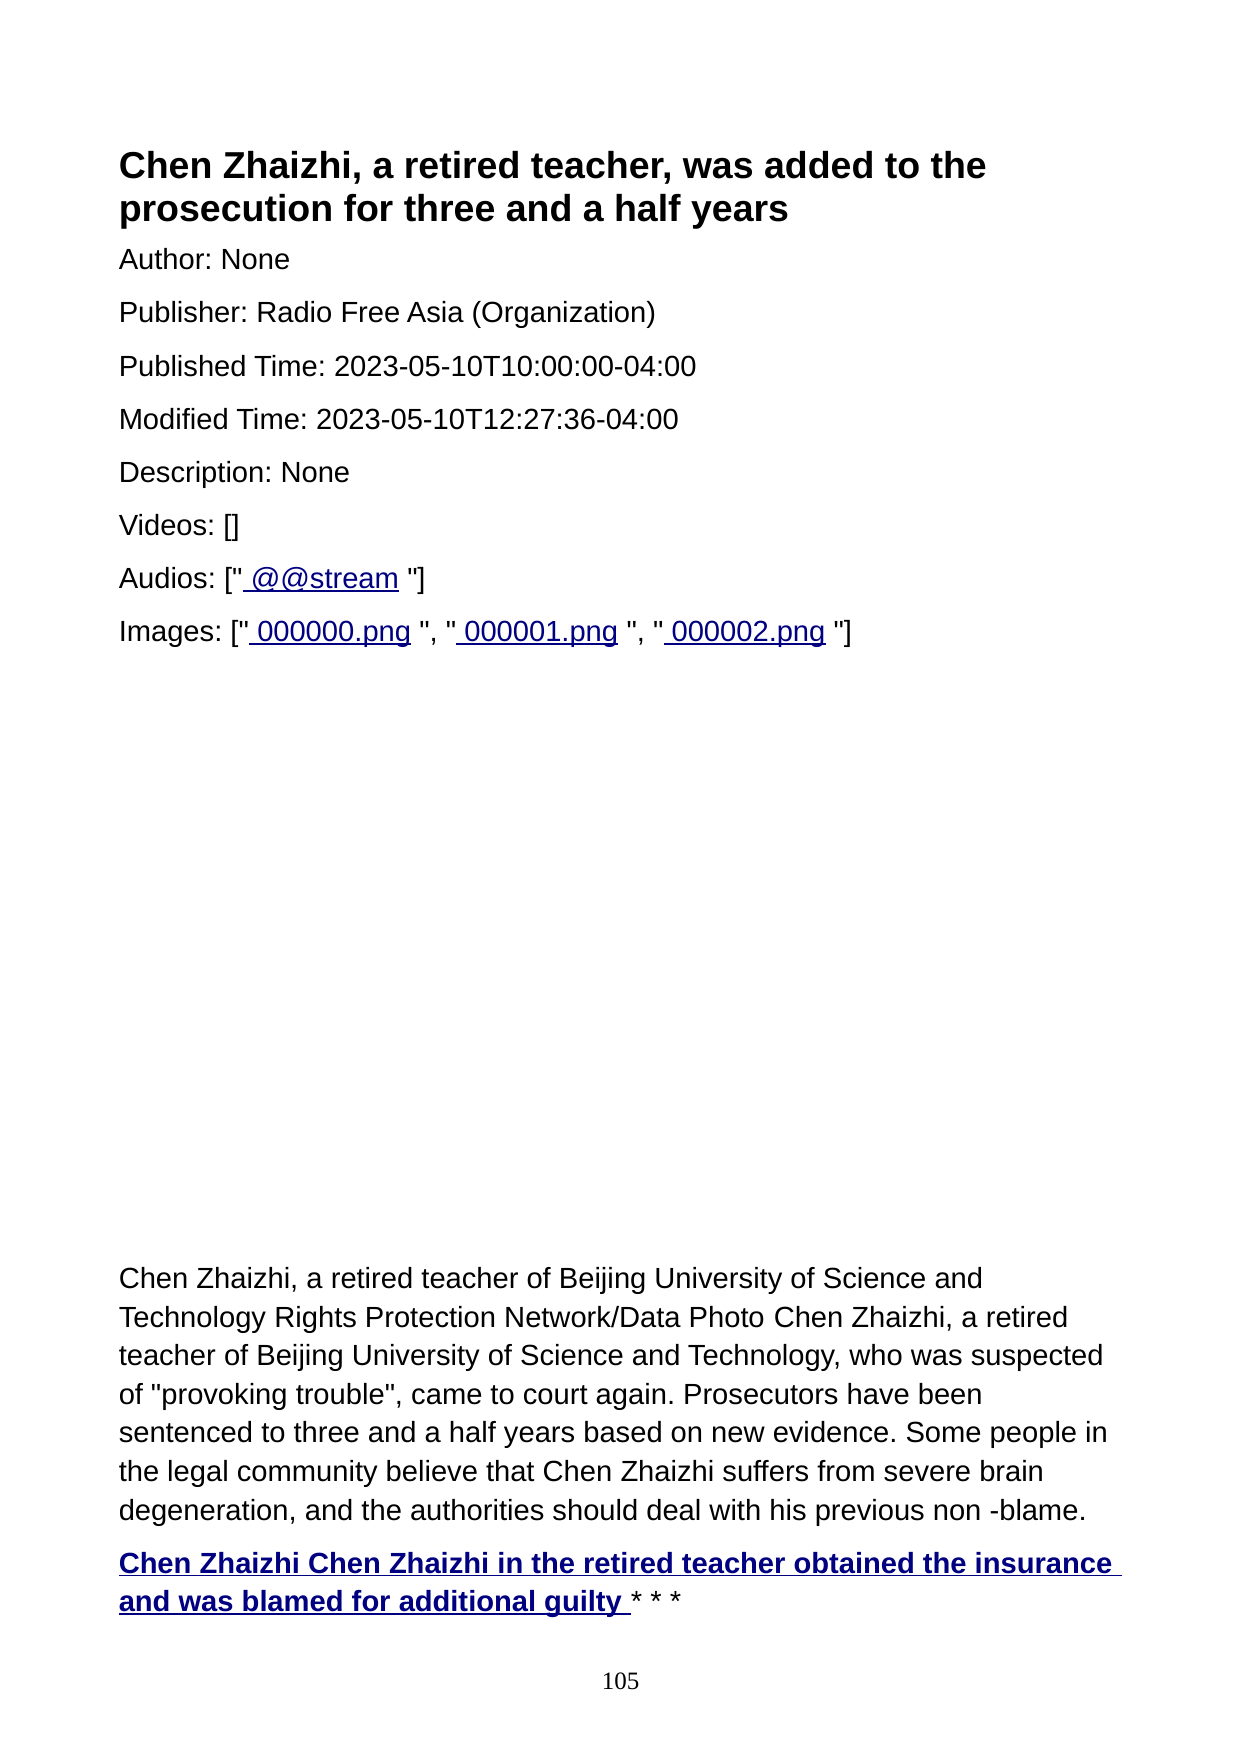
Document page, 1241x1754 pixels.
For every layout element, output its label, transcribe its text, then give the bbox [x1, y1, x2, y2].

text Videos: [] [118, 508, 1122, 541]
text Description: None [118, 455, 1122, 488]
text Images: [" 000000.png ", " 000001.png ", " 000002.png "] [118, 614, 1122, 648]
text Publisher: Radio Free Asia (Organization) [118, 295, 1122, 329]
text and was blamed for additional guilty * * * [118, 1576, 1122, 1618]
subtitle Chen Zhaizhi, a retired teacher, was added to the prosecution for three and a half years [118, 143, 1122, 230]
text Author: None [118, 242, 1122, 276]
text Chen Zhaizhi Chen Zhaizhi in the retired teacher obtained the insurance [118, 1546, 1122, 1575]
text Audios: [" @@stream "] [118, 561, 1122, 594]
text Chen Zhaizhi, a retired teacher of Beijing University of Science and Technology Rights Protection Network/Data Photo Chen Zhaizhi, a retired teacher of Beijing University of Science and Technology, who was suspected of "provoking trouble", came to court again. Prosecutors have been sentenced to three and a half years based on new evidence. Some people in the legal community believe that Chen Zhaizhi suffers from severe brain degeneration, and the authorities should deal with his previous non -blame. [118, 667, 1122, 1526]
text Modified Time: 2023-05-10T12:27:36-04:00 [118, 402, 1122, 435]
text Published Time: 2023-05-10T10:00:00-04:00 [118, 348, 1122, 382]
